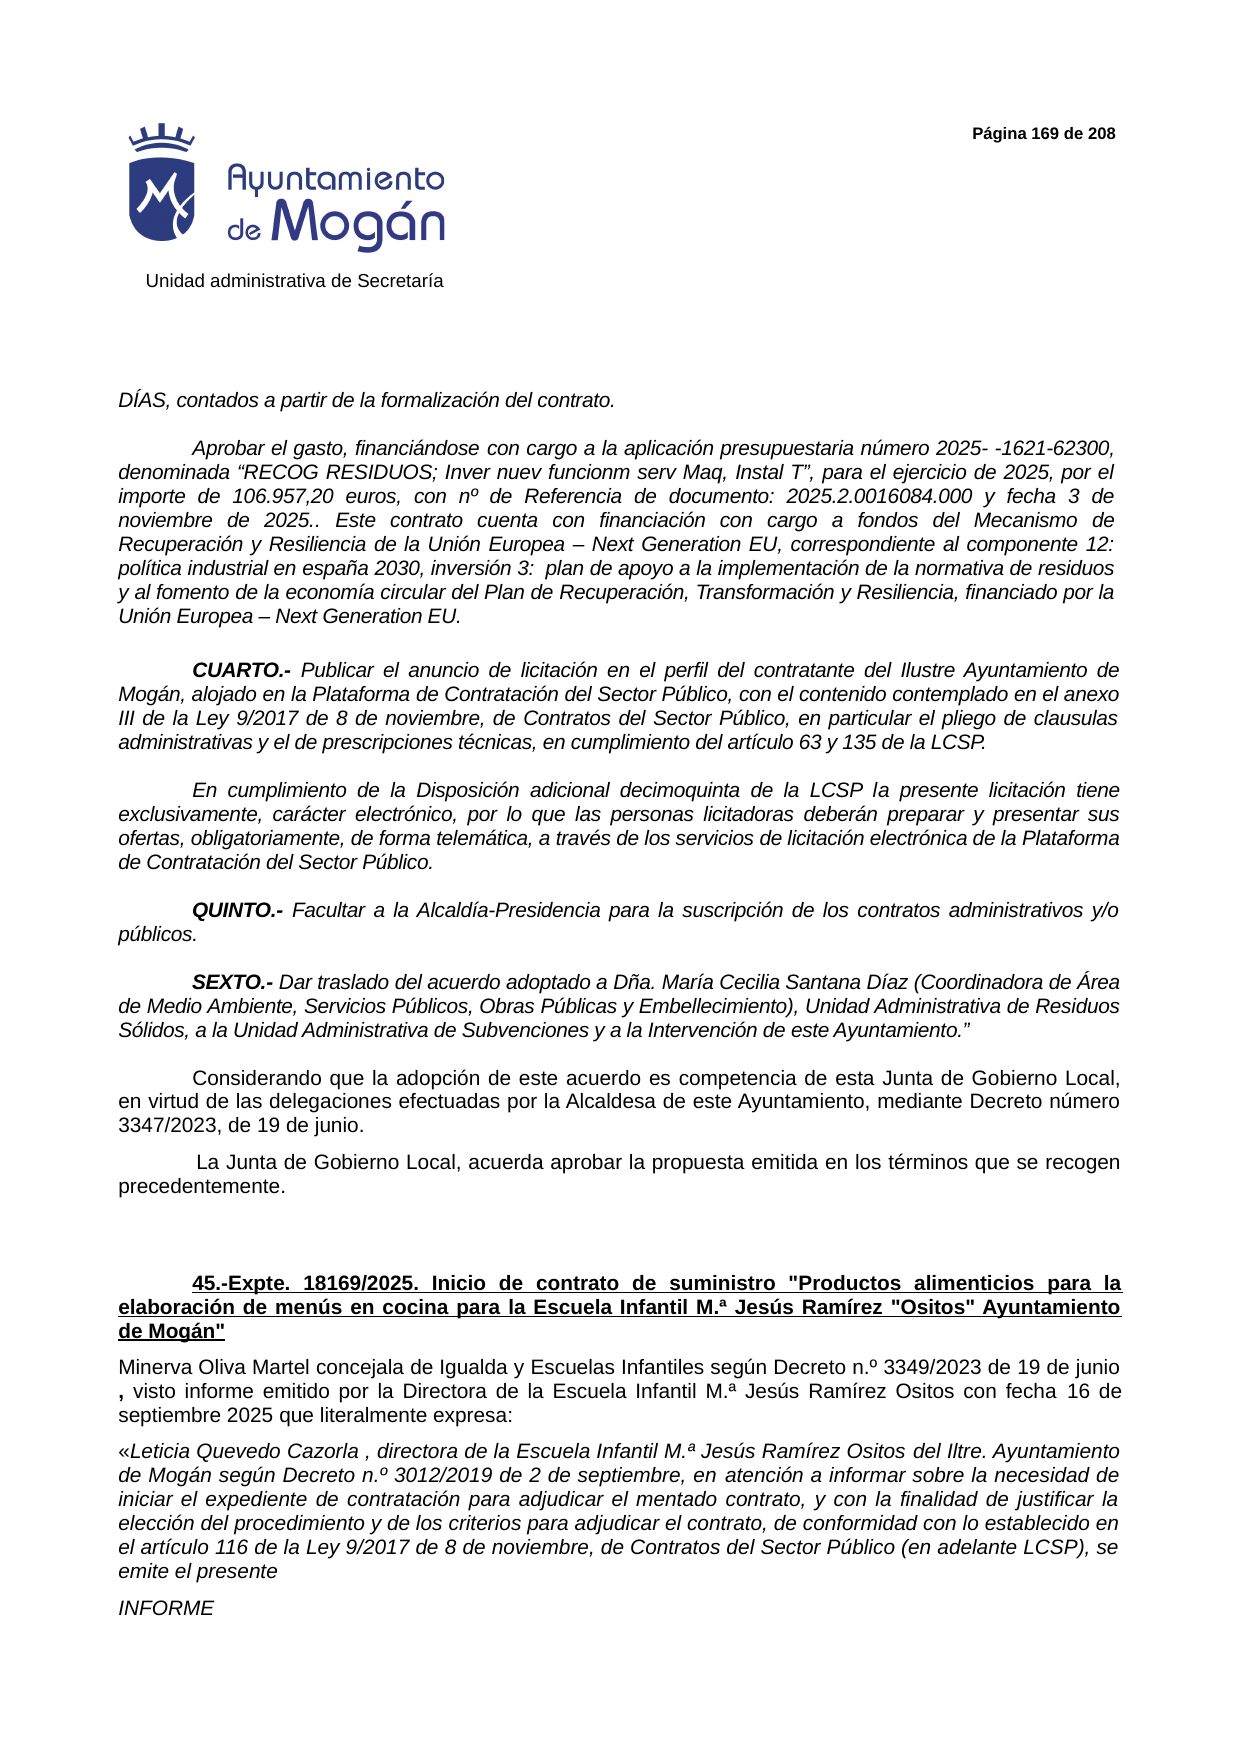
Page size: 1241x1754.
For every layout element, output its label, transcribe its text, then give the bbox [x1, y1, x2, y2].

text QUINTO.- Facultar a la Alcaldía-Presidencia para la suscripción de los contratos administrativos y/o públicos. [118, 898, 1122, 946]
text 45.-Expte. 18169/2025. Inicio de contrato de suministro "Productos alimenticios para la elaboración de menús en cocina para la Escuela Infantil M.ª Jesús Ramírez "Ositos" Ayuntamiento [118, 1247, 1122, 1316]
text DÍAS, contados a partir de la formalización del contrato. [118, 388, 1122, 412]
text Aprobar el gasto, financiándose con cargo a la aplicación presupuestaria número 2025- -1621-62300, denominada “RECOG RESIDUOS; Inver nuev funcionm serv Maq, Instal T”, para el ejercicio de 2025, por el importe de 106.957,20 euros, con nº de Referencia de documento: 2025.2.0016084.000 y fecha 3 de noviembre de 2025.. Este contrato cuenta con financiación con cargo a fondos del Mecanismo de Recuperación y Resiliencia de la Unión Europea – Next Generation EU, correspondiente al componente 12: política industrial en españa 2030, inversión 3: plan de apoyo a la implementación de la normativa de residuos y al fomento de la economía circular del Plan de Recuperación, Transformación y Resiliencia, financiado por la Unión Europea – Next Generation EU. [118, 436, 1117, 628]
text La Junta de Gobierno Local, acuerda aprobar la propuesta emitida en los términos que se recogen precedentemente. [118, 1150, 1122, 1198]
text de Mogán" [118, 1317, 1122, 1342]
text INFORME [118, 1596, 1122, 1619]
text En cumplimiento de la Disposición adicional decimoquinta de la LCSP la presente licitación tiene exclusivamente, carácter electrónico, por lo que las personas licitadoras deberán preparar y presentar sus ofertas, obligatoriamente, de forma telemática, a través de los servicios de licitación electrónica de la Plataforma de Contratación del Sector Público. [118, 778, 1122, 874]
picture [128, 123, 445, 259]
text CUARTO.- Publicar el anuncio de licitación en el perfil del contratante del Ilustre Ayuntamiento de Mogán, alojado en la Plataforma de Contratación del Sector Público, con el contenido contemplado en el anexo III de la Ley 9/2017 de 8 de noviembre, de Contratos del Sector Público, en particular el pliego de clausulas administrativas y el de prescripciones técnicas, en cumplimiento del artículo 63 y 135 de la LCSP. [118, 658, 1122, 754]
text «Leticia Quevedo Cazorla , directora de la Escuela Infantil M.ª Jesús Ramírez Ositos del Iltre. Ayuntamiento de Mogán según Decreto n.º 3012/2019 de 2 de septiembre, en atención a informar sobre la necesidad de iniciar el expediente de contratación para adjudicar el mentado contrato, y con la finalidad de justificar la elección del procedimiento y de los criterios para adjudicar el contrato, de conformidad con lo establecido en el artículo 116 de la Ley 9/2017 de 8 de noviembre, de Contratos del Sector Público (en adelante LCSP), se emite el presente [118, 1439, 1122, 1583]
text SEXTO.- Dar traslado del acuerdo adoptado a Dña. María Cecilia Santana Díaz (Coordinadora de Área de Medio Ambiente, Servicios Públicos, Obras Públicas y Embellecimiento), Unidad Administrativa de Residuos Sólidos, a la Unidad Administrativa de Subvenciones y a la Intervención de este Ayuntamiento.” [118, 969, 1122, 1041]
text Considerando que la adopción de este acuerdo es competencia de esta Junta de Gobierno Local, en virtud de las delegaciones efectuadas por la Alcaldesa de este Ayuntamiento, mediante Decreto número 3347/2023, de 19 de junio. [118, 1065, 1122, 1137]
text Minerva Oliva Martel concejala de Igualda y Escuelas Infantiles según Decreto n.º 3349/2023 de 19 de junio , visto informe emitido por la Directora de la Escuela Infantil M.ª Jesús Ramírez Ositos con fecha 16 de septiembre 2025 que literalmente expresa: [118, 1355, 1122, 1427]
